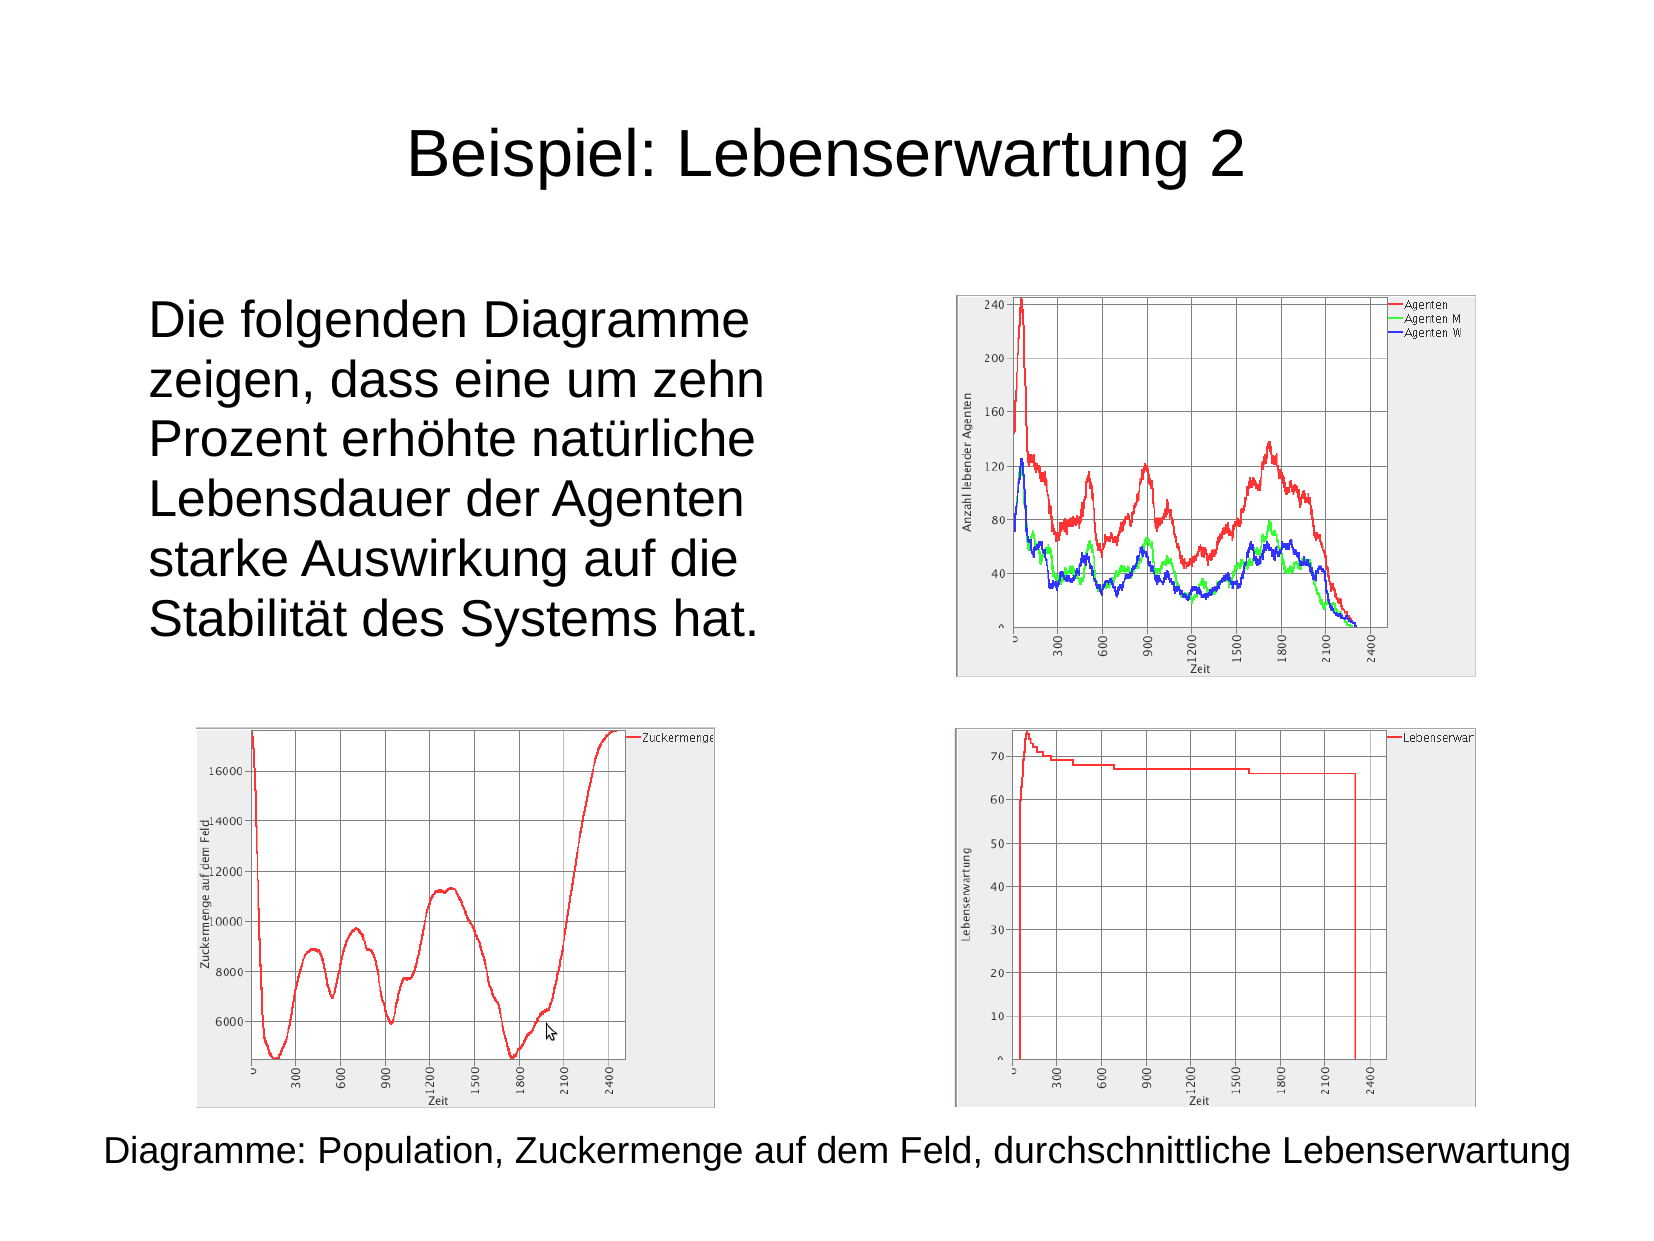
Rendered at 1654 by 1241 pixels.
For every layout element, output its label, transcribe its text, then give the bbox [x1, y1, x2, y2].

title Beispiel: Lebenserwartung 2 [82, 49, 1571, 257]
chart [845, 717, 1572, 1109]
chart [82, 717, 809, 1109]
text_box Diagramme: Population, Zuckermenge auf dem Feld, durchschnittliche Lebenserwartung [88, 1122, 1595, 1179]
chart [147, 288, 1572, 681]
text_box [59, 352, 1548, 1241]
